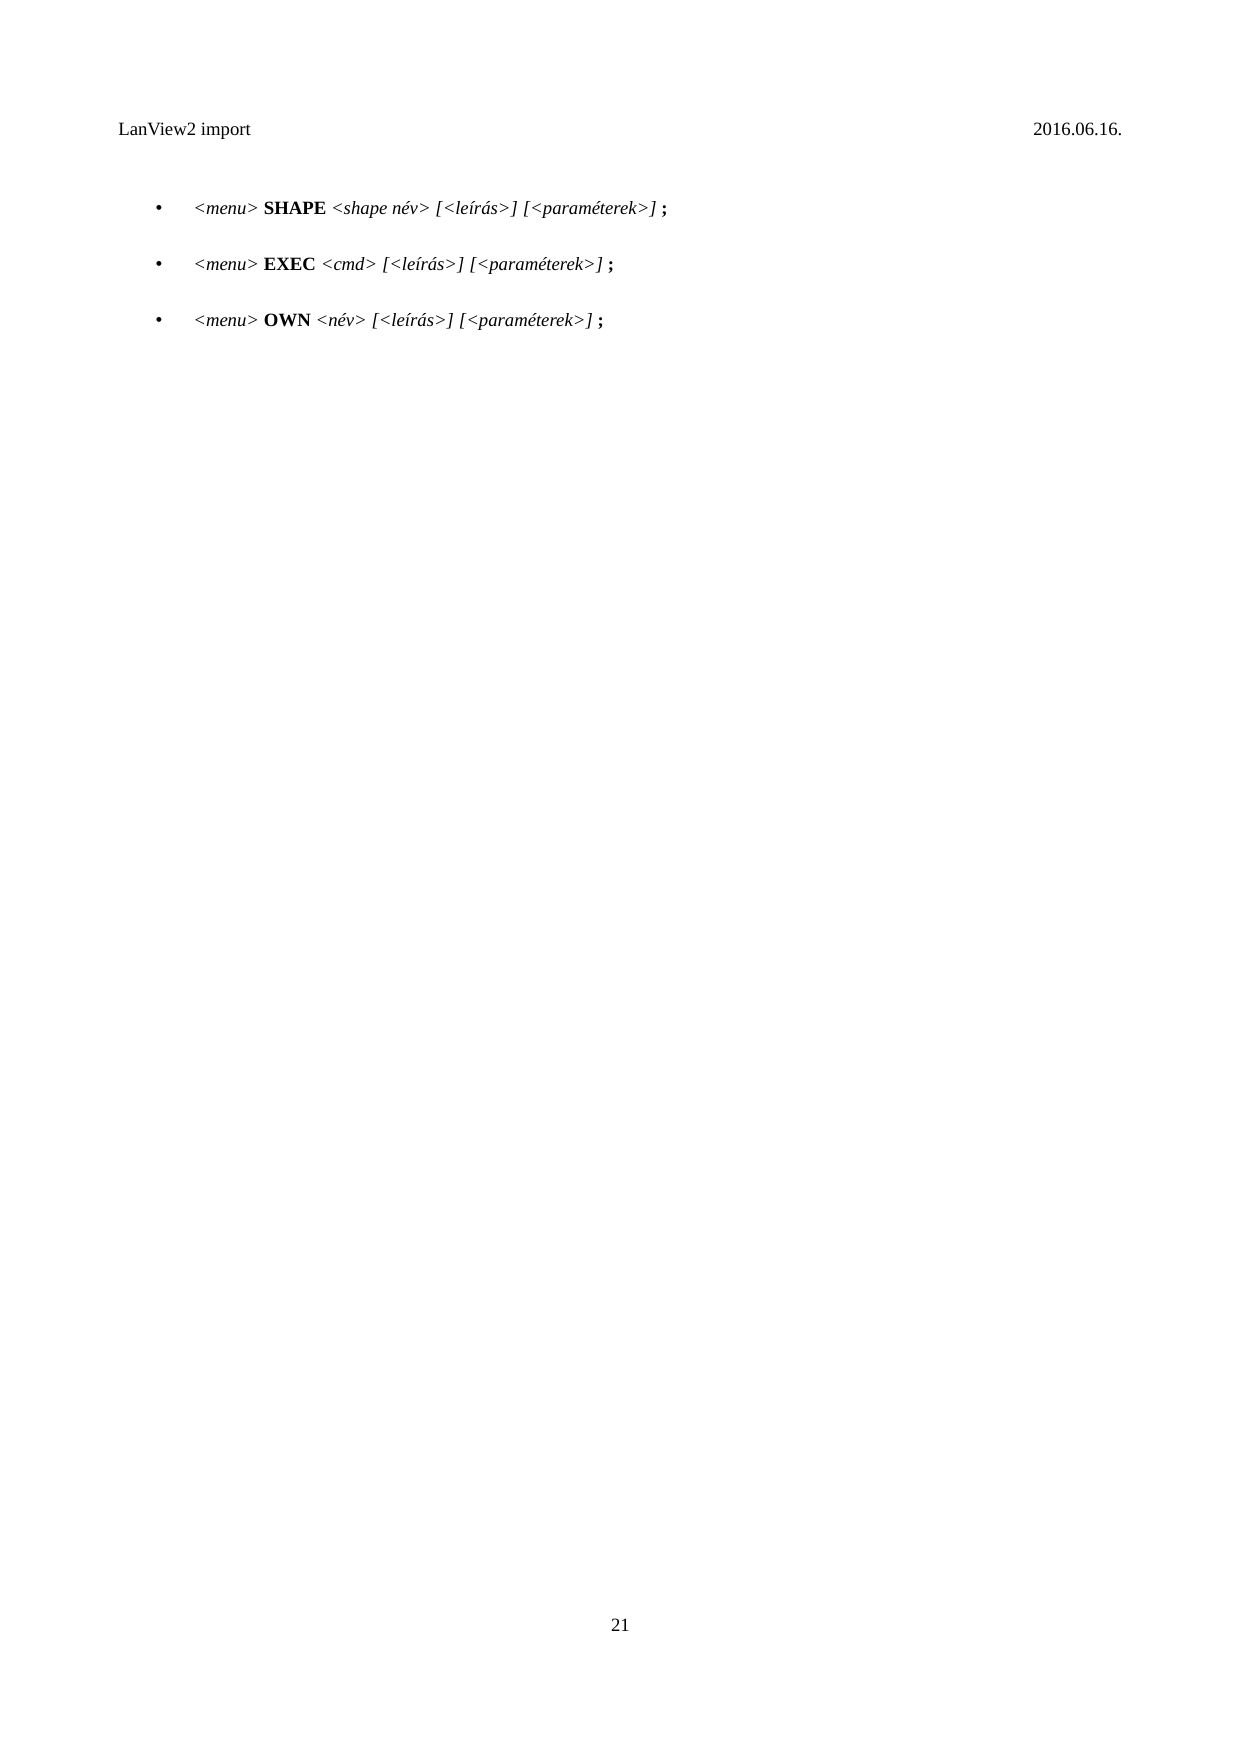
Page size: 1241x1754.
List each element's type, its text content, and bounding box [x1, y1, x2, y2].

list <menu> OWN <név> [<leírás>] [<paraméterek>] ; [156, 309, 1122, 331]
list <menu> SHAPE <shape név> [<leírás>] [<paraméterek>] ; [156, 197, 1122, 219]
list <menu> EXEC <cmd> [<leírás>] [<paraméterek>] ; [156, 253, 1122, 275]
